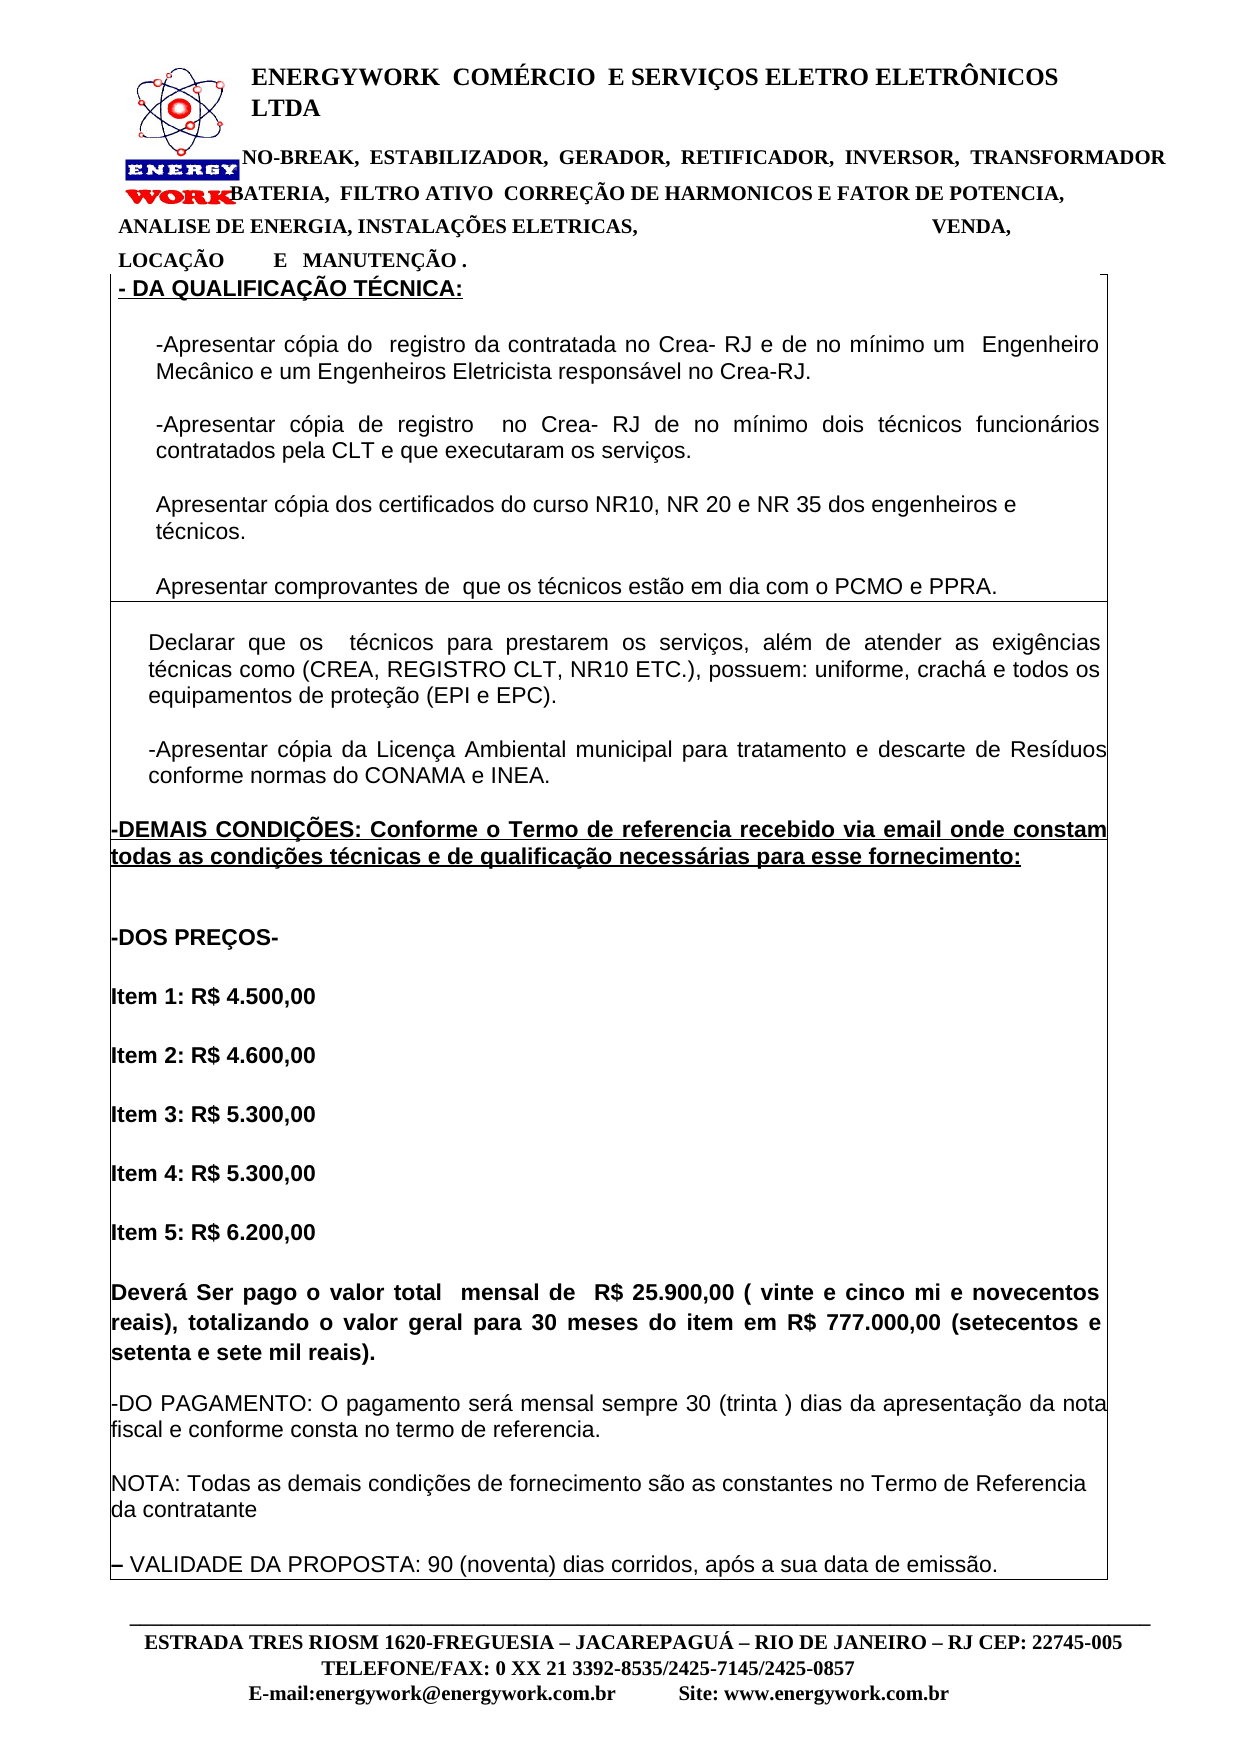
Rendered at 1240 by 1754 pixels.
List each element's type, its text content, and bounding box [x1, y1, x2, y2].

table_cell [1100, 275, 1107, 601]
table_cell Declarar que os técnicos para prestarem os serviços, além de atender as exigências técnicas como (CREA, REGISTRO CLT, NR10 ETC.), possuem: uniforme, crachá e todos os equipamentos de proteção (EPI e EPC). -Apresentar cópia da Licença Ambiental municipal para tratamento e descarte de Resíduos conforme normas do CONAMA e INEA. -DEMAIS CONDIÇÕES: Conforme o Termo de referencia recebido via email onde constam [111, 602, 1107, 839]
table_cell - DA QUALIFICAÇÃO TÉCNICA: -Apresentar cópia do registro da contratada no Crea- RJ e de no mínimo um Engenheiro Mecânico e um Engenheiros Eletricista responsável no Crea-RJ. -Apresentar cópia de registro no Crea- RJ de no mínimo dois técnicos funcionários contratados pela CLT e que executaram os serviços. Apresentar cópia dos certificados do curso NR10, NR 20 e NR 35 dos engenheiros e técnicos. Apresentar comprovantes de que os técnicos estão em dia com o PCMO e PPRA. [119, 274, 1100, 601]
table_cell [111, 274, 118, 601]
table_cell todas as condições técnicas e de qualificação necessárias para esse fornecimento: -DOS PREÇOS- Item 1: R$ 4.500,00 Item 2: R$ 4.600,00 Item 3: R$ 5.300,00 Item 4: R$ 5.300,00 Item 5: R$ 6.200,00 Deverá Ser pago o valor total mensal de R$ 25.900,00 ( vinte e cinco mi e novecentos reais), totalizando o valor geral para 30 meses do item em R$ 777.000,00 (setecentos e setenta e sete mil reais). -DO PAGAMENTO: O pagamento será mensal sempre 30 (trinta ) dias da apresentação da nota fiscal e conforme consta no termo de referencia. NOTA: Todas as demais condições de fornecimento são as constantes no Termo de Referencia da contratante – VALIDADE DA PROPOSTA: 90 (noventa) dias corridos, após a sua data de emissão. [111, 840, 1107, 1579]
